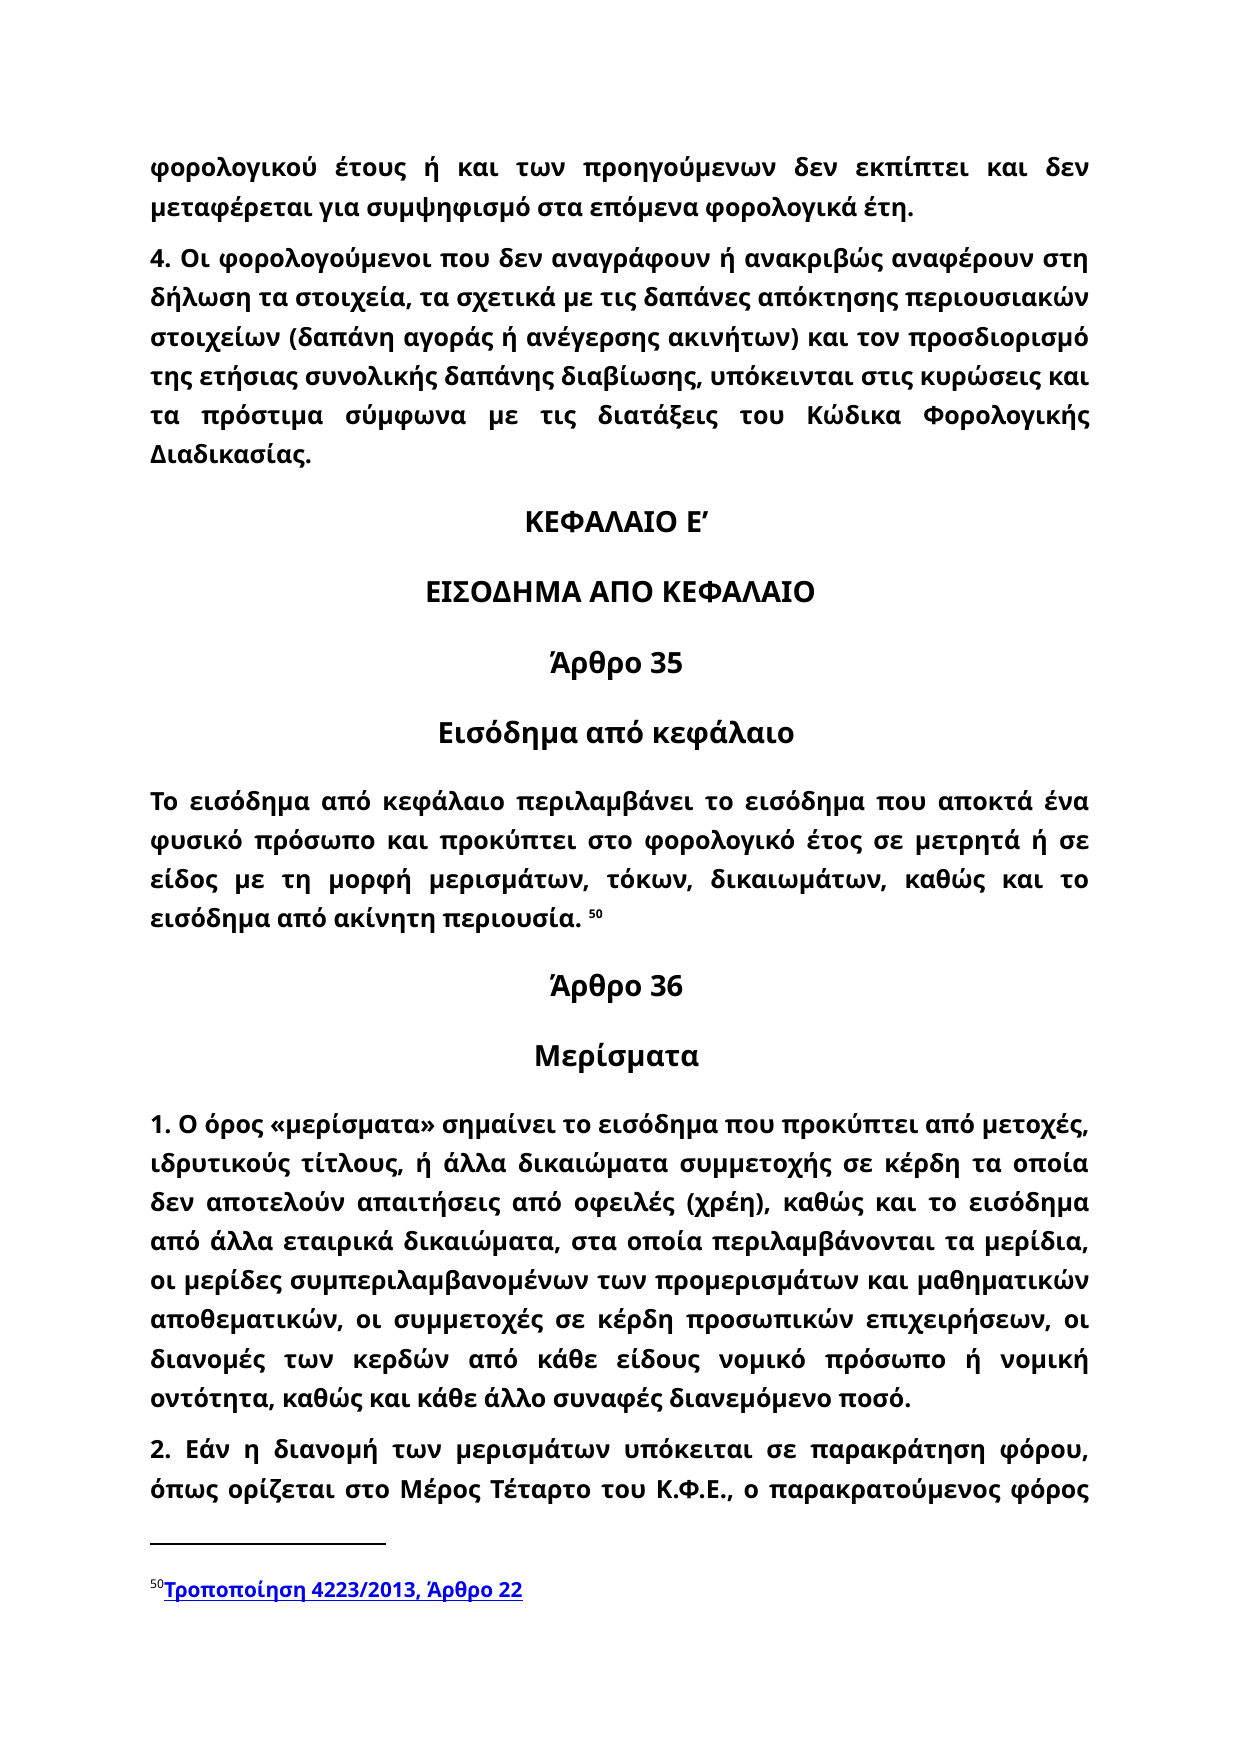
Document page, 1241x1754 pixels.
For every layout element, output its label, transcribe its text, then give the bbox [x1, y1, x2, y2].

text Το εισόδημα από κεφάλαιο περιλαμβάνει το εισόδημα που αποκτά ένα φυσικό πρόσωπο και προκύπτει στο φορολογικό έτος σε μετρητά ή σε είδος με τη μορφή μερισμάτων, τόκων, δικαιωμάτων, καθώς και το εισόδημα από ακίνητη περιουσία. [150, 783, 1090, 935]
subtitle Άρθρο 36 [150, 965, 1090, 1005]
subtitle ΕΙΣΟΔΗΜΑ ΑΠΟ ΚΕΦΑΛΑΙΟ [150, 571, 1090, 611]
text Τροποποίηση 4223/2013, Άρθρο 22 [150, 1576, 1090, 1604]
subtitle Μερίσματα [150, 1036, 1090, 1075]
text φορολογικού έτους ή και των προηγούμενων δεν εκπίπτει και δεν μεταφέρεται για συμψηφισμό στα επόμενα φορολογικά έτη. [150, 150, 1090, 223]
subtitle ΚΕΦΑΛΑΙΟ Ε’ [150, 501, 1090, 541]
subtitle Εισόδημα από κεφάλαιο [150, 713, 1090, 752]
subtitle Άρθρο 35 [150, 642, 1090, 682]
text 2. Εάν η διανομή των μερισμάτων υπόκειται σε παρακράτηση φόρου, όπως ορίζεται στο Μέρος Τέταρτο του Κ.Φ.Ε., ο παρακρατούμενος φόρος [150, 1432, 1090, 1505]
text 4. Οι φορολογούμενοι που δεν αναγράφουν ή ανακριβώς αναφέρουν στη δήλωση τα στοιχεία, τα σχετικά με τις δαπάνες απόκτησης περιουσιακών στοιχείων (δαπάνη αγοράς ή ανέγερσης ακινήτων) και τον προσδιορισμό της ετήσιας συνολικής δαπάνης διαβίωσης, υπόκεινται στις κυρώσεις και τα πρόστιμα σύμφωνα με τις διατάξεις του Κώδικα Φορολογικής Διαδικασίας. [150, 241, 1090, 471]
text 1. Ο όρος «μερίσματα» σημαίνει το εισόδημα που προκύπτει από μετοχές, ιδρυτικούς τίτλους, ή άλλα δικαιώματα συμμετοχής σε κέρδη τα οποία δεν αποτελούν απαιτήσεις από οφειλές (χρέη), καθώς και το εισόδημα από άλλα εταιρικά δικαιώματα, στα οποία περιλαμβάνονται τα μερίδια, οι μερίδες συμπεριλαμβανομένων των προμερισμάτων και μαθηματικών αποθεματικών, οι συμμετοχές σε κέρδη προσωπικών επιχειρήσεων, οι διανομές των κερδών από κάθε είδους νομικό πρόσωπο ή νομική οντότητα, καθώς και κάθε άλλο συναφές διανεμόμενο ποσό. [150, 1106, 1090, 1414]
